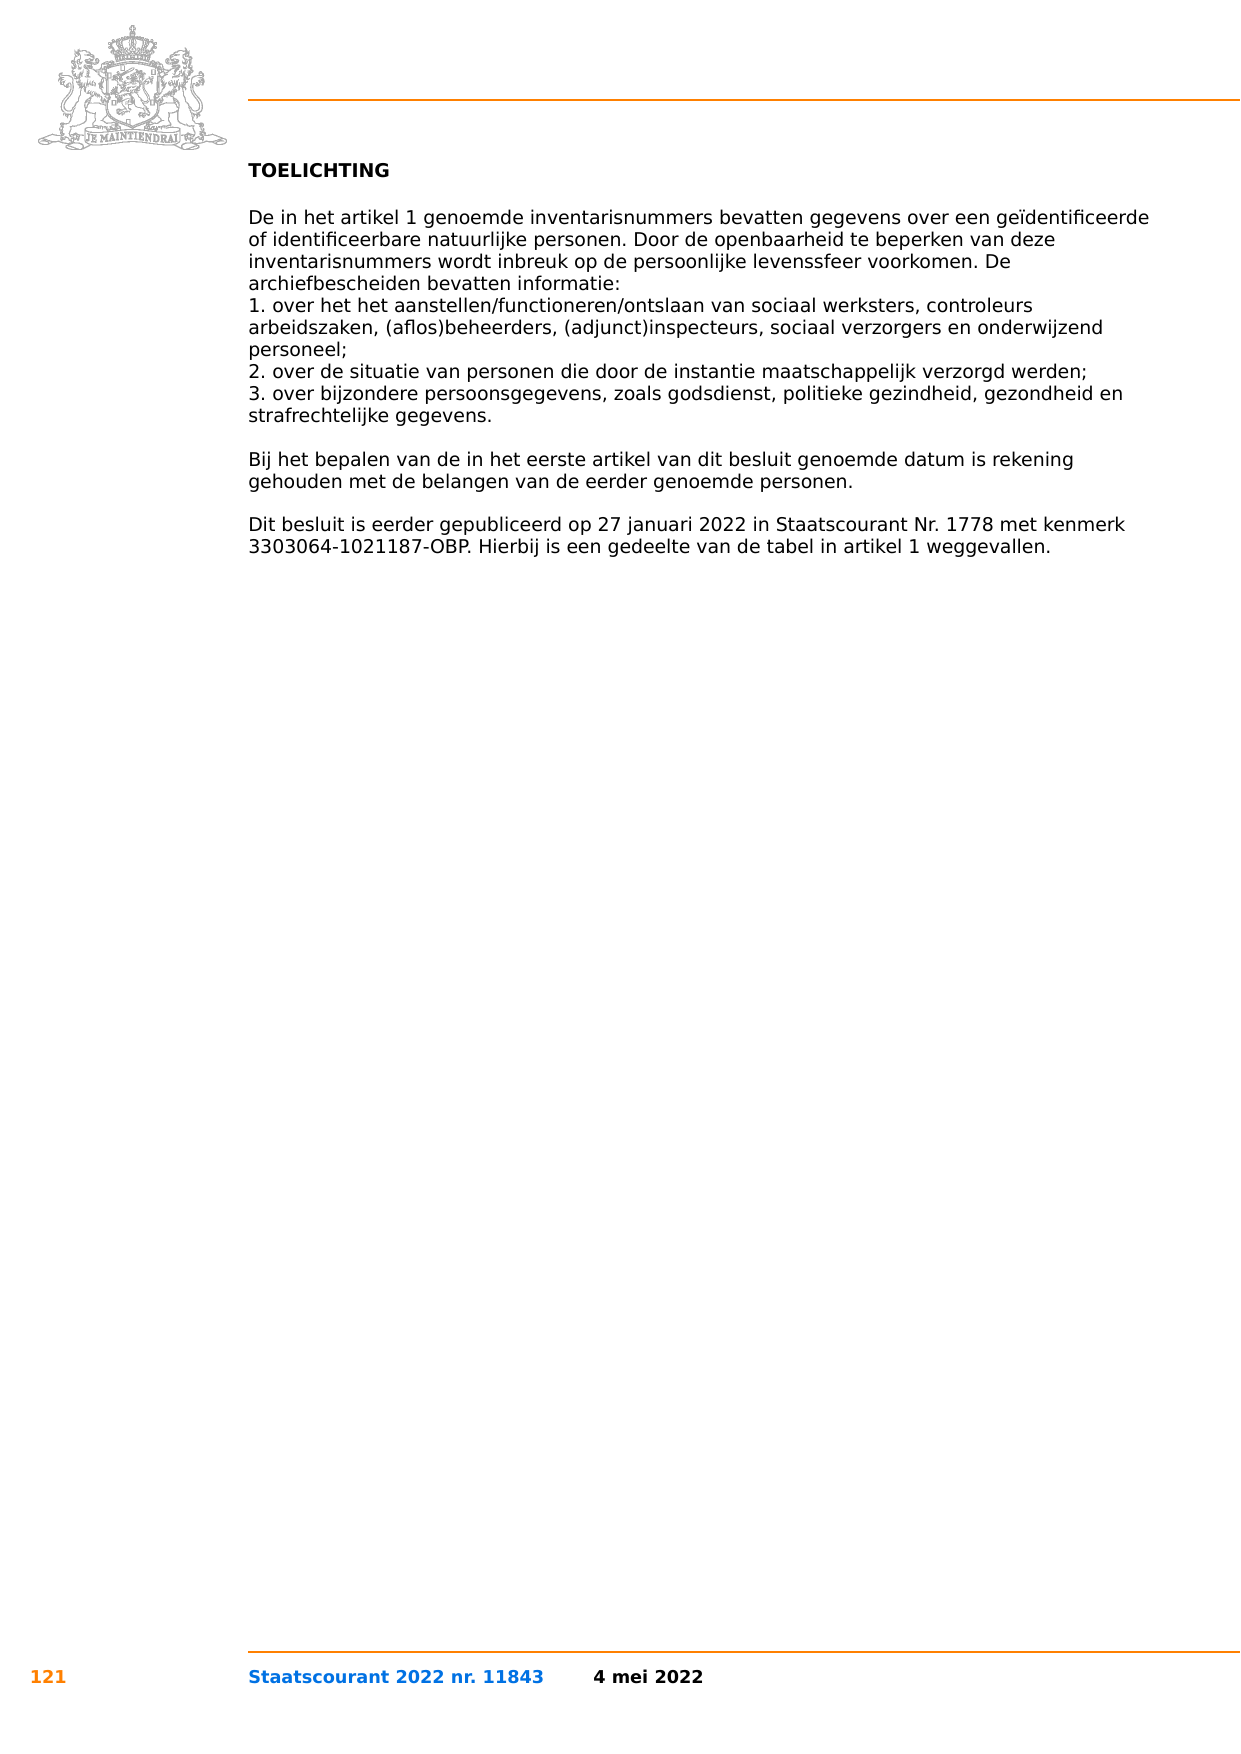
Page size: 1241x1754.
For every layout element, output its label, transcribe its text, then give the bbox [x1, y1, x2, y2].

text 1. over het het aanstellen/functioneren/ontslaan van sociaal werksters, controleurs arbeidszaken, (aflos)beheerders, (adjunct)inspecteurs, sociaal verzorgers en onderwijzend personeel; [248, 295, 1163, 361]
text De in het artikel 1 genoemde inventarisnummers bevatten gegevens over een geïdentificeerde of identificeerbare natuurlijke personen. Door de openbaarheid te beperken van deze inventarisnummers wordt inbreuk op de persoonlijke levenssfeer voorkomen. De archiefbescheiden bevatten informatie: [248, 207, 1163, 295]
text 3. over bijzondere persoonsgegevens, zoals godsdienst, politieke gezindheid, gezondheid en strafrechtelijke gegevens. [248, 383, 1163, 427]
subtitle TOELICHTING [248, 160, 1163, 182]
text 2. over de situatie van personen die door de instantie maatschappelijk verzorgd werden; [248, 361, 1163, 383]
text Bij het bepalen van de in het eerste artikel van dit besluit genoemde datum is rekening gehouden met de belangen van de eerder genoemde personen. [248, 448, 1163, 492]
text Dit besluit is eerder gepubliceerd op 27 januari 2022 in Staatscourant Nr. 1778 met kenmerk 3303064-1021187-OBP. Hierbij is een gedeelte van de tabel in artikel 1 weggevallen. [248, 514, 1163, 558]
picture [38, 25, 227, 150]
